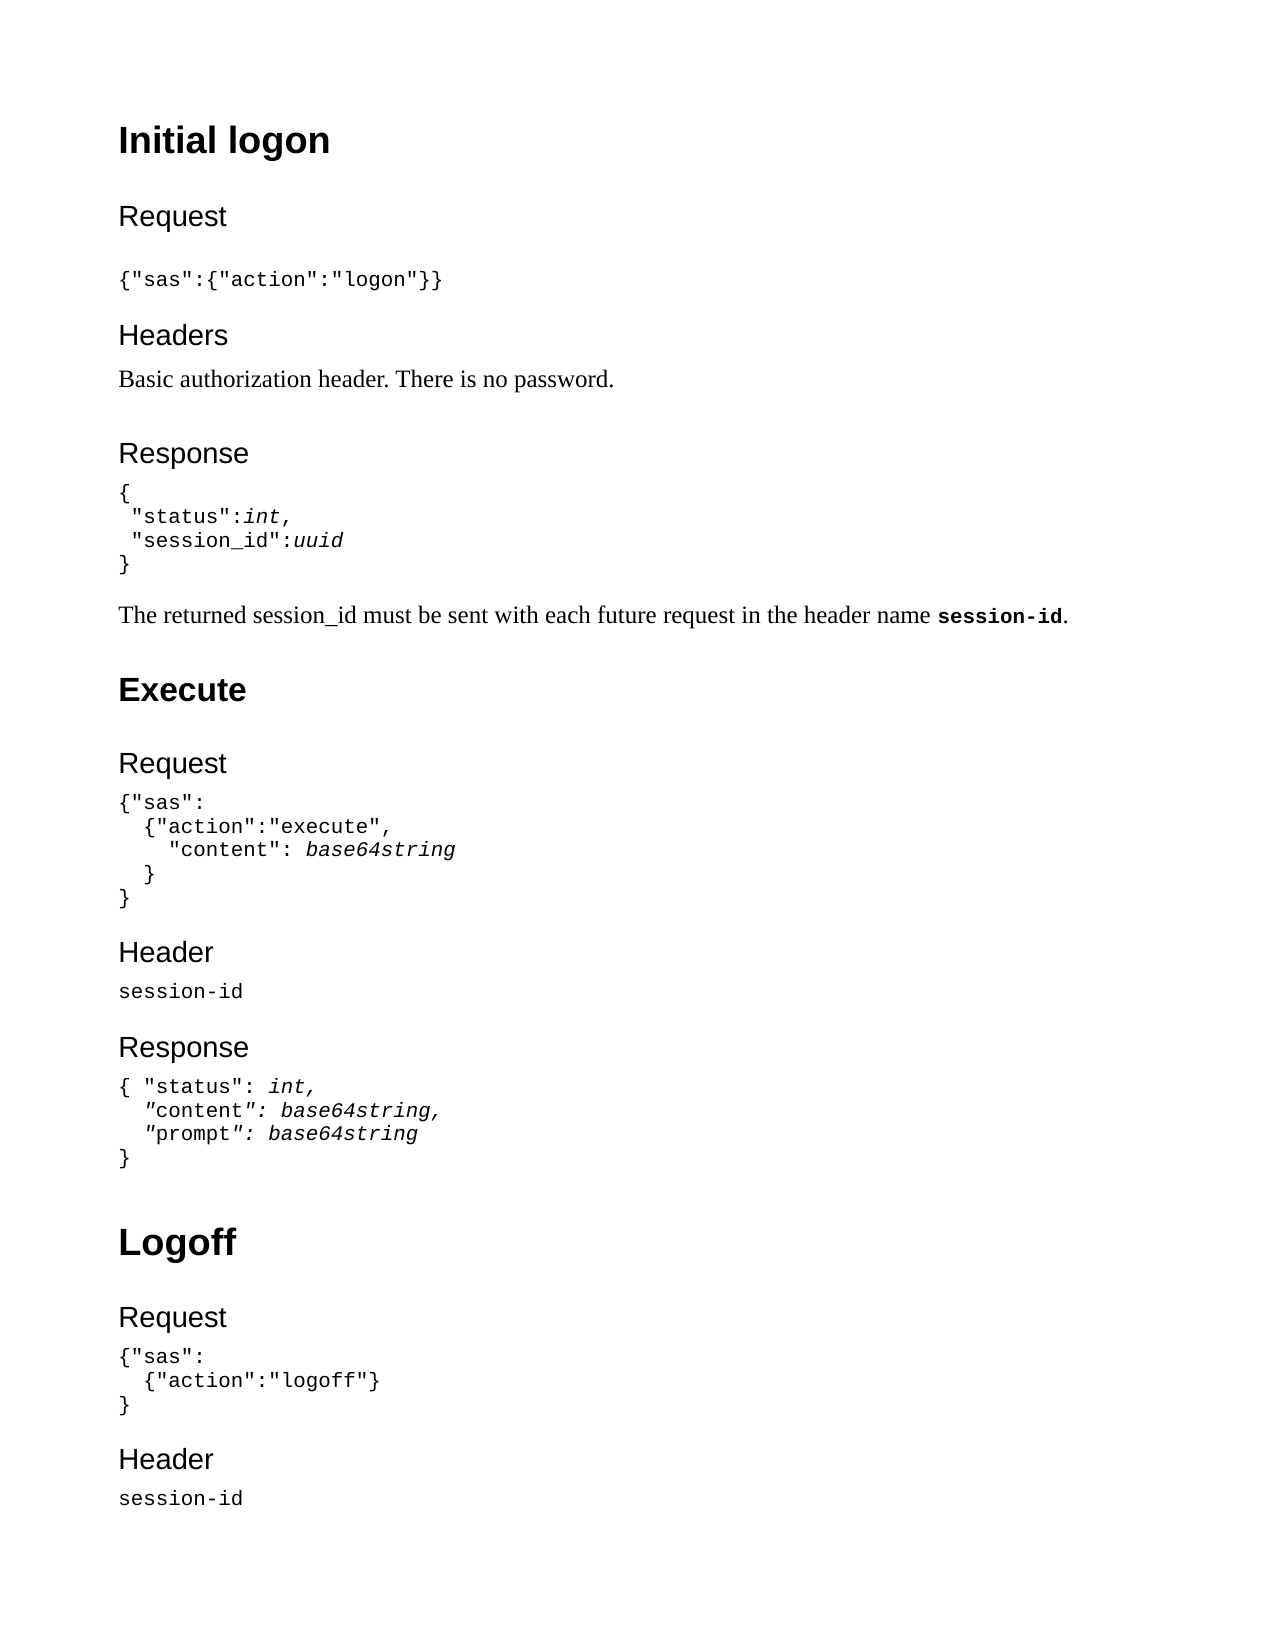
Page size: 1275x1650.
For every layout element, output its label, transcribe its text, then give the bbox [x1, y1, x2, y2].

text } [118, 1394, 1157, 1417]
subtitle Response [118, 1030, 1157, 1063]
text "content": base64string [118, 839, 1157, 863]
text {"sas":{"action":"logon"}} [118, 269, 1157, 293]
text "prompt": base64string [118, 1123, 1157, 1147]
text session-id [118, 1488, 1157, 1512]
text } [118, 1147, 1157, 1171]
subtitle Request [118, 199, 1157, 233]
subtitle Request [118, 746, 1157, 779]
subtitle Initial logon [118, 118, 1157, 162]
subtitle Execute [118, 670, 1157, 708]
text {"action":"logoff"} [118, 1370, 1157, 1394]
text } [118, 887, 1157, 910]
subtitle Header [118, 935, 1157, 969]
text "status":int, [118, 506, 1157, 529]
text Basic authorization header. There is no password. [118, 364, 1157, 392]
text } [118, 553, 1157, 577]
subtitle Request [118, 1300, 1157, 1334]
subtitle Headers [118, 318, 1157, 351]
text "content": base64string, [118, 1100, 1157, 1123]
text {"sas": [118, 1346, 1157, 1370]
text { "status": int, [118, 1076, 1157, 1100]
text "session_id":uuid [118, 529, 1157, 553]
text The returned session_id must be sent with each future request in the header name session-id. [118, 601, 1157, 630]
text } [118, 863, 1157, 887]
text {"action":"execute", [118, 816, 1157, 839]
text session-id [118, 981, 1157, 1005]
subtitle Header [118, 1442, 1157, 1476]
text {"sas": [118, 792, 1157, 816]
subtitle Logoff [118, 1219, 1157, 1263]
subtitle Response [118, 436, 1157, 470]
text { [118, 482, 1157, 506]
